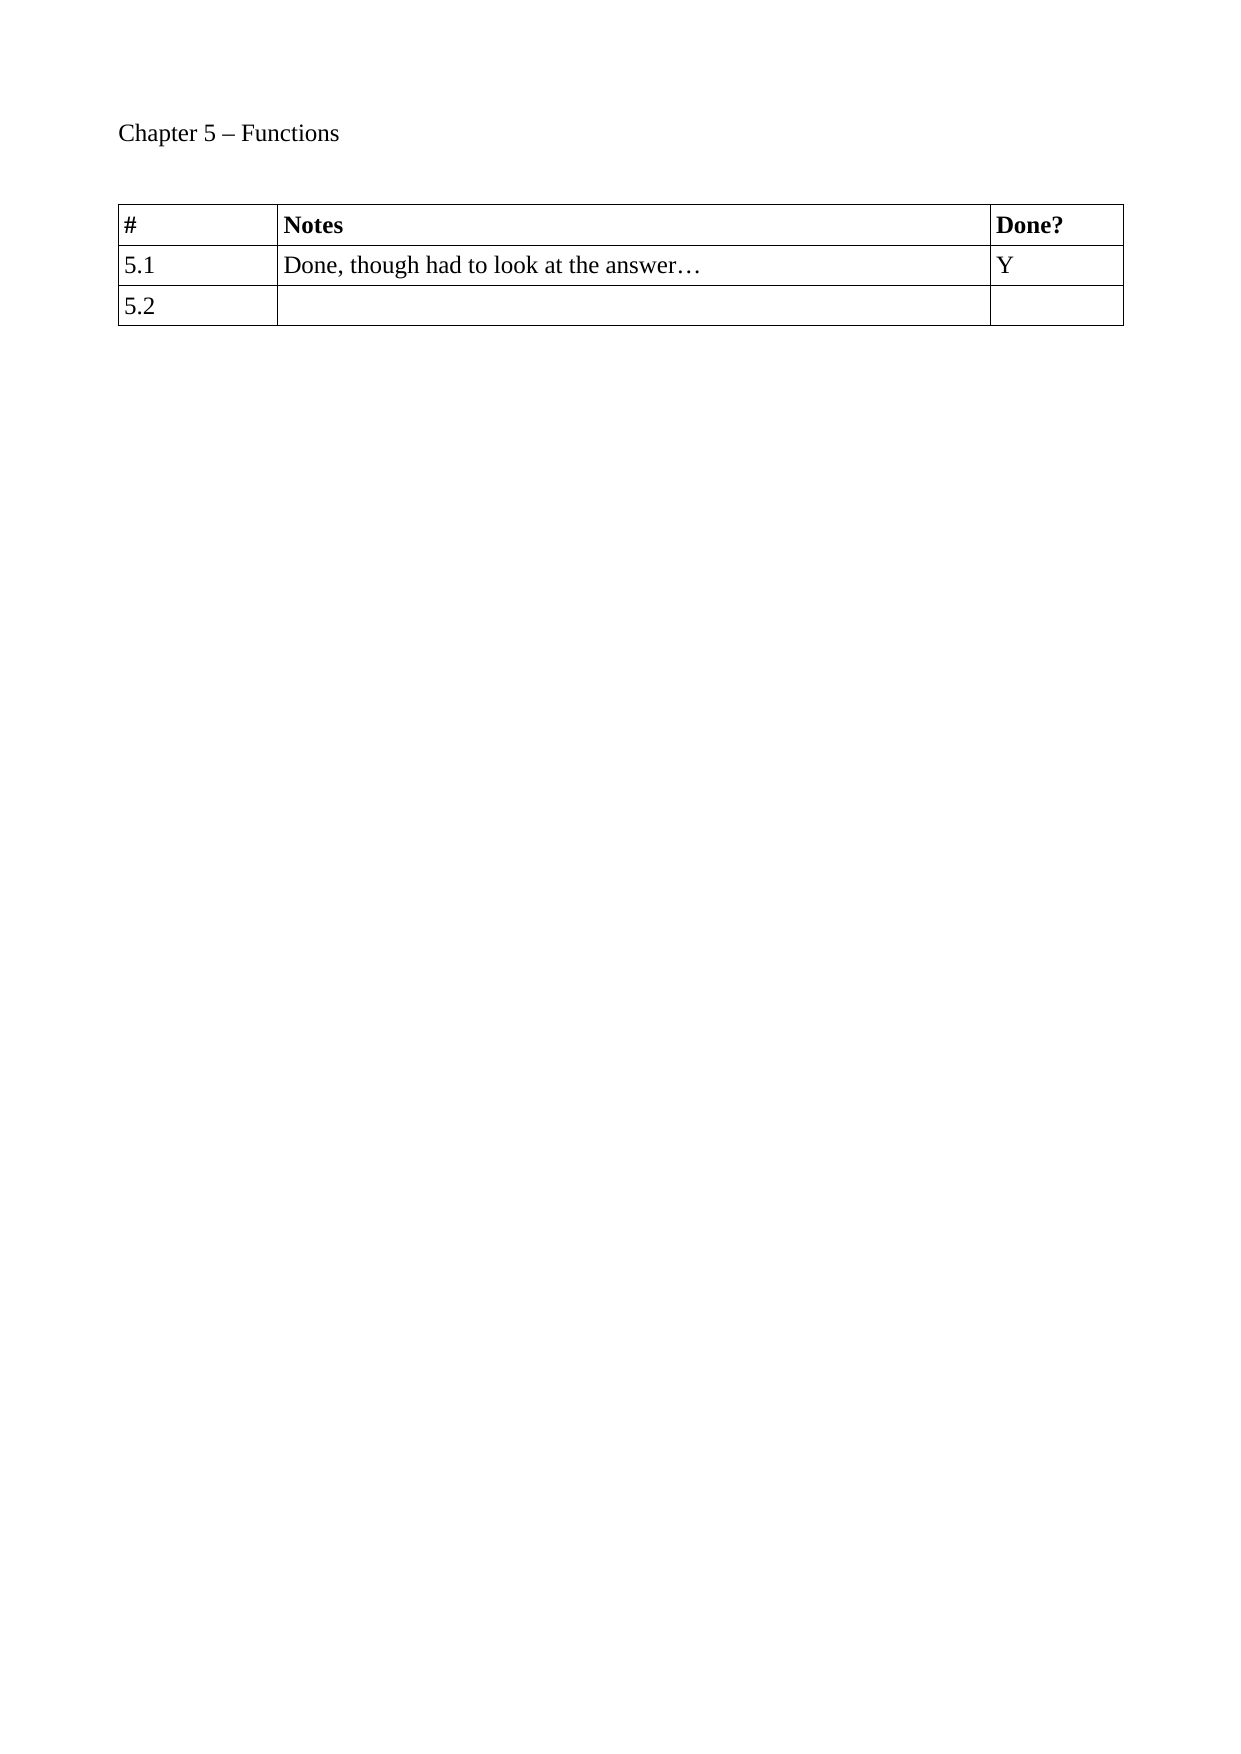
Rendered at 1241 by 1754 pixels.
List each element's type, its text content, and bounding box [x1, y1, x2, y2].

table_header Notes [278, 205, 990, 245]
table_cell Done, though had to look at the answer… [278, 246, 990, 285]
table_header # [119, 205, 277, 245]
table_cell [278, 286, 990, 325]
table_cell 5.1 [119, 246, 277, 285]
table_header Done? [991, 205, 1123, 245]
text Chapter 5 – Functions [118, 118, 1122, 147]
table_cell 5.2 [119, 286, 277, 325]
table_cell [991, 286, 1123, 325]
table_cell Y [991, 246, 1123, 285]
